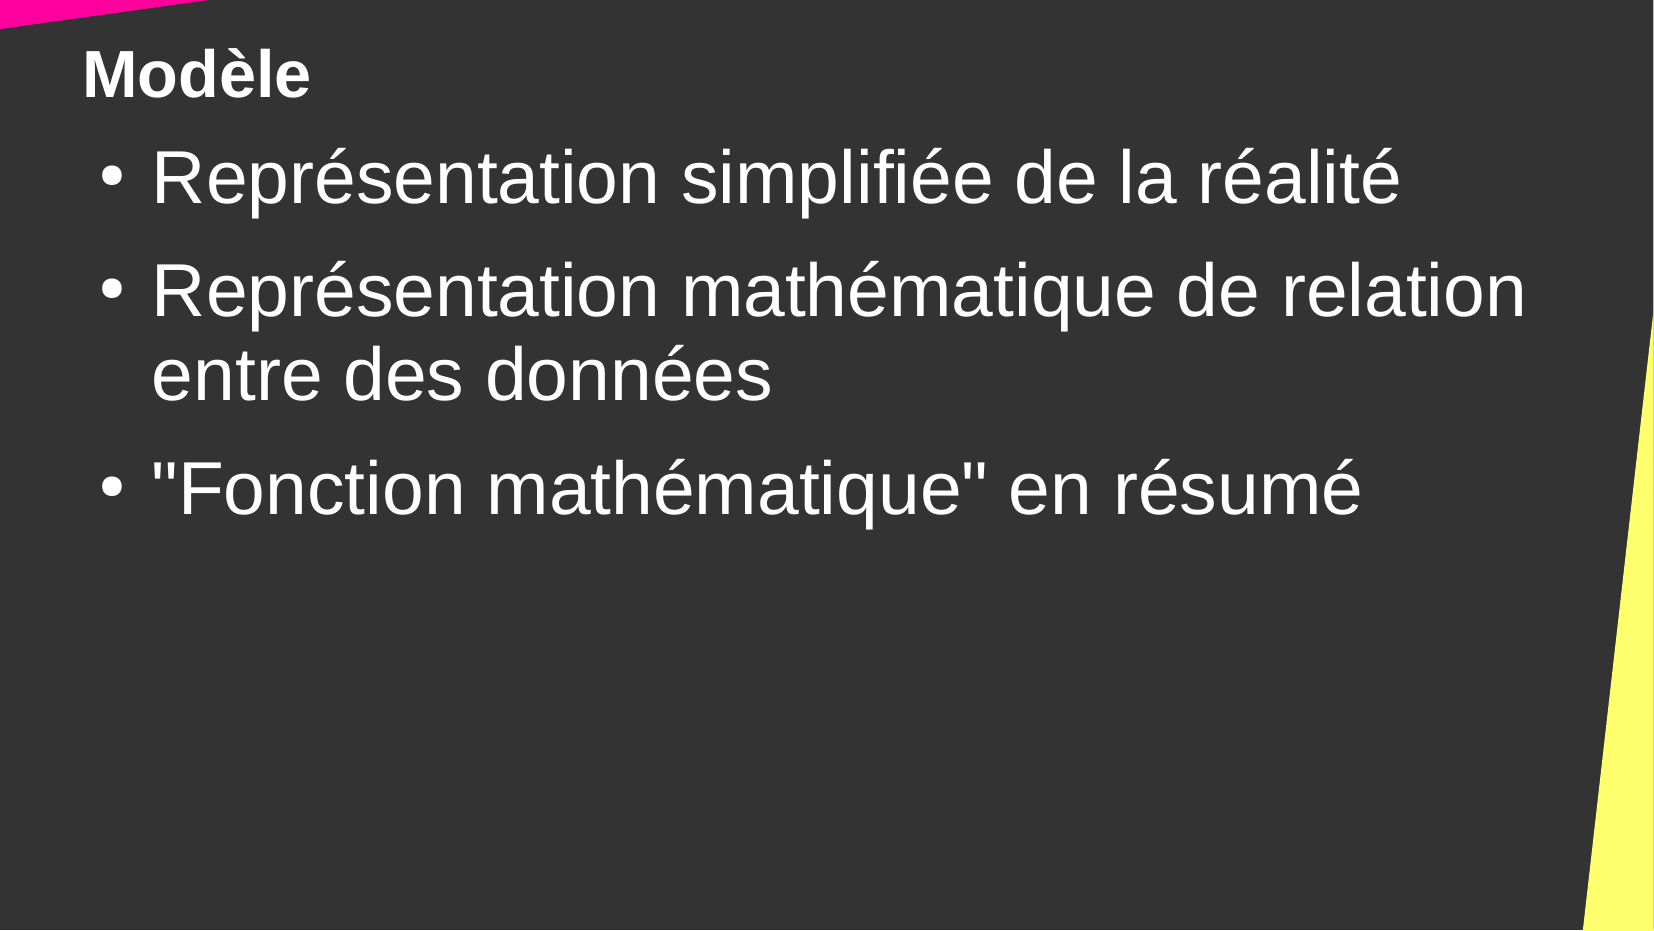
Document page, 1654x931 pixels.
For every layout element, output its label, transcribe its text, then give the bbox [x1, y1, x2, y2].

list Représentation simplifiée de la réalité Représentation mathématique de relation entre des données "Fonction mathématique" en résumé [80, 135, 1560, 603]
title Modèle [82, 37, 1571, 115]
text_box [1582, 306, 1654, 931]
text_box [0, 0, 209, 30]
